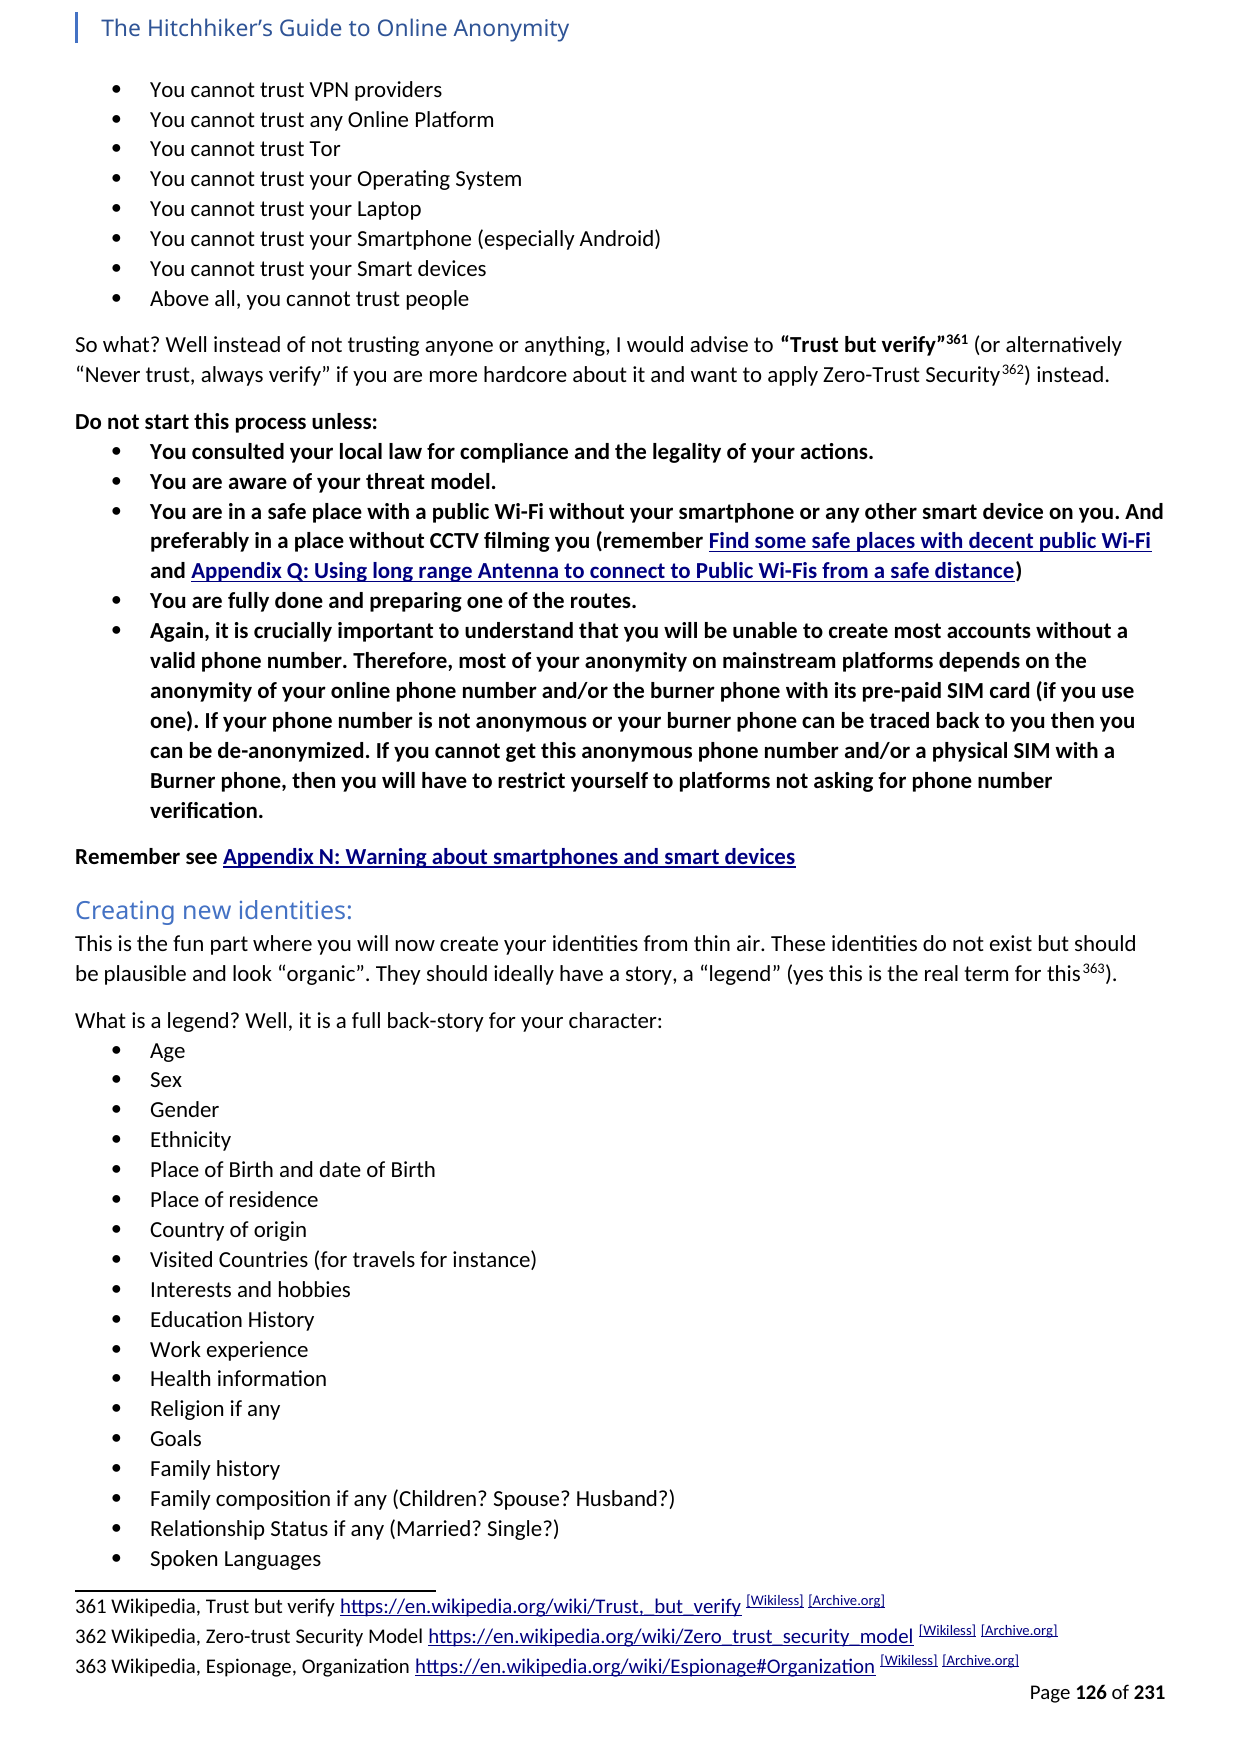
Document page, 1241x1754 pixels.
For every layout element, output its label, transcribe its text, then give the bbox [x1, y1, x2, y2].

list You consulted your local law for compliance and the legality of your actions. [112, 437, 1165, 465]
list Age [112, 1036, 1165, 1064]
list Place of residence [112, 1185, 1165, 1213]
list You cannot trust VPN providers [112, 75, 1165, 103]
list Goals [112, 1424, 1165, 1452]
list Country of origin [112, 1215, 1165, 1243]
list Family history [112, 1454, 1165, 1482]
list Sex [112, 1066, 1165, 1094]
list You cannot trust your Smart devices [112, 254, 1165, 282]
list You are fully done and preparing one of the routes. [112, 586, 1165, 614]
list You cannot trust your Smartphone (especially Android) [112, 224, 1165, 252]
list Health information [112, 1364, 1165, 1393]
list Again, it is crucially important to understand that you will be unable to create most accounts without a valid phone number. Therefore, most of your anonymity on mainstream platforms depends on the anonymity of your online phone number and/or the burner phone with its pre-paid SIM card (if you use one). If your phone number is not anonymous or your burner phone can be traced back to you then you can be de-anonymized. If you cannot get this anonymous phone number and/or a physical SIM with a Burner phone, then you will have to restrict yourself to platforms not asking for phone number verification. [112, 616, 1165, 824]
list Interests and hobbies [112, 1275, 1165, 1303]
list Gender [112, 1096, 1165, 1123]
text Do not start this process unless: [75, 407, 1165, 435]
list You cannot trust your Laptop [112, 194, 1165, 222]
list You are in a safe place with a public Wi-Fi without your smartphone or any other smart device on you. And preferably in a place without CCTV filming you (remember Find some safe places with decent public Wi-Fi and Appendix Q: Using long range Antenna to connect to Public Wi-Fis from a safe distance) [112, 497, 1165, 584]
list Spoken Languages [112, 1544, 1165, 1572]
list Relationship Status if any (Married? Single?) [112, 1514, 1165, 1542]
text This is the fun part where you will now create your identities from thin air. These identities do not exist but should be plausible and look “organic”. They should ideally have a story, a “legend” (yes this is the real term for this). [75, 929, 1165, 987]
list You cannot trust any Online Platform [112, 105, 1165, 133]
list Work experience [112, 1335, 1165, 1363]
text Wikipedia, Trust but verify https://en.wikipedia.org/wiki/Trust,_but_verify [Wikiless] [Archive.org] [75, 1591, 1165, 1619]
text What is a legend? Well, it is a full back-story for your character: [75, 1006, 1165, 1034]
text So what? Well instead of not trusting anyone or anything, I would advise to “Trust but verify” (or alternatively “Never trust, always verify” if you are more hardcore about it and want to apply Zero-Trust Security) instead. [75, 331, 1165, 388]
list You cannot trust Tor [112, 134, 1165, 163]
list Place of Birth and date of Birth [112, 1155, 1165, 1183]
list You cannot trust your Operating System [112, 164, 1165, 192]
list Visited Countries (for travels for instance) [112, 1245, 1165, 1273]
list Family composition if any (Children? Spouse? Husband?) [112, 1484, 1165, 1512]
text Remember see Appendix N: Warning about smartphones and smart devices [75, 842, 1165, 870]
list Ethnicity [112, 1125, 1165, 1153]
list Religion if any [112, 1394, 1165, 1422]
list Above all, you cannot trust people [112, 284, 1165, 312]
text Wikipedia, Zero-trust Security Model https://en.wikipedia.org/wiki/Zero_trust_security_model [Wikiless] [Archive.org] [75, 1621, 1165, 1649]
text Wikipedia, Espionage, Organization https://en.wikipedia.org/wiki/Espionage#Organization [Wikiless] [Archive.org] [75, 1651, 1165, 1679]
list You are aware of your threat model. [112, 467, 1165, 495]
list Education History [112, 1305, 1165, 1333]
subtitle Creating new identities: [75, 893, 1165, 927]
